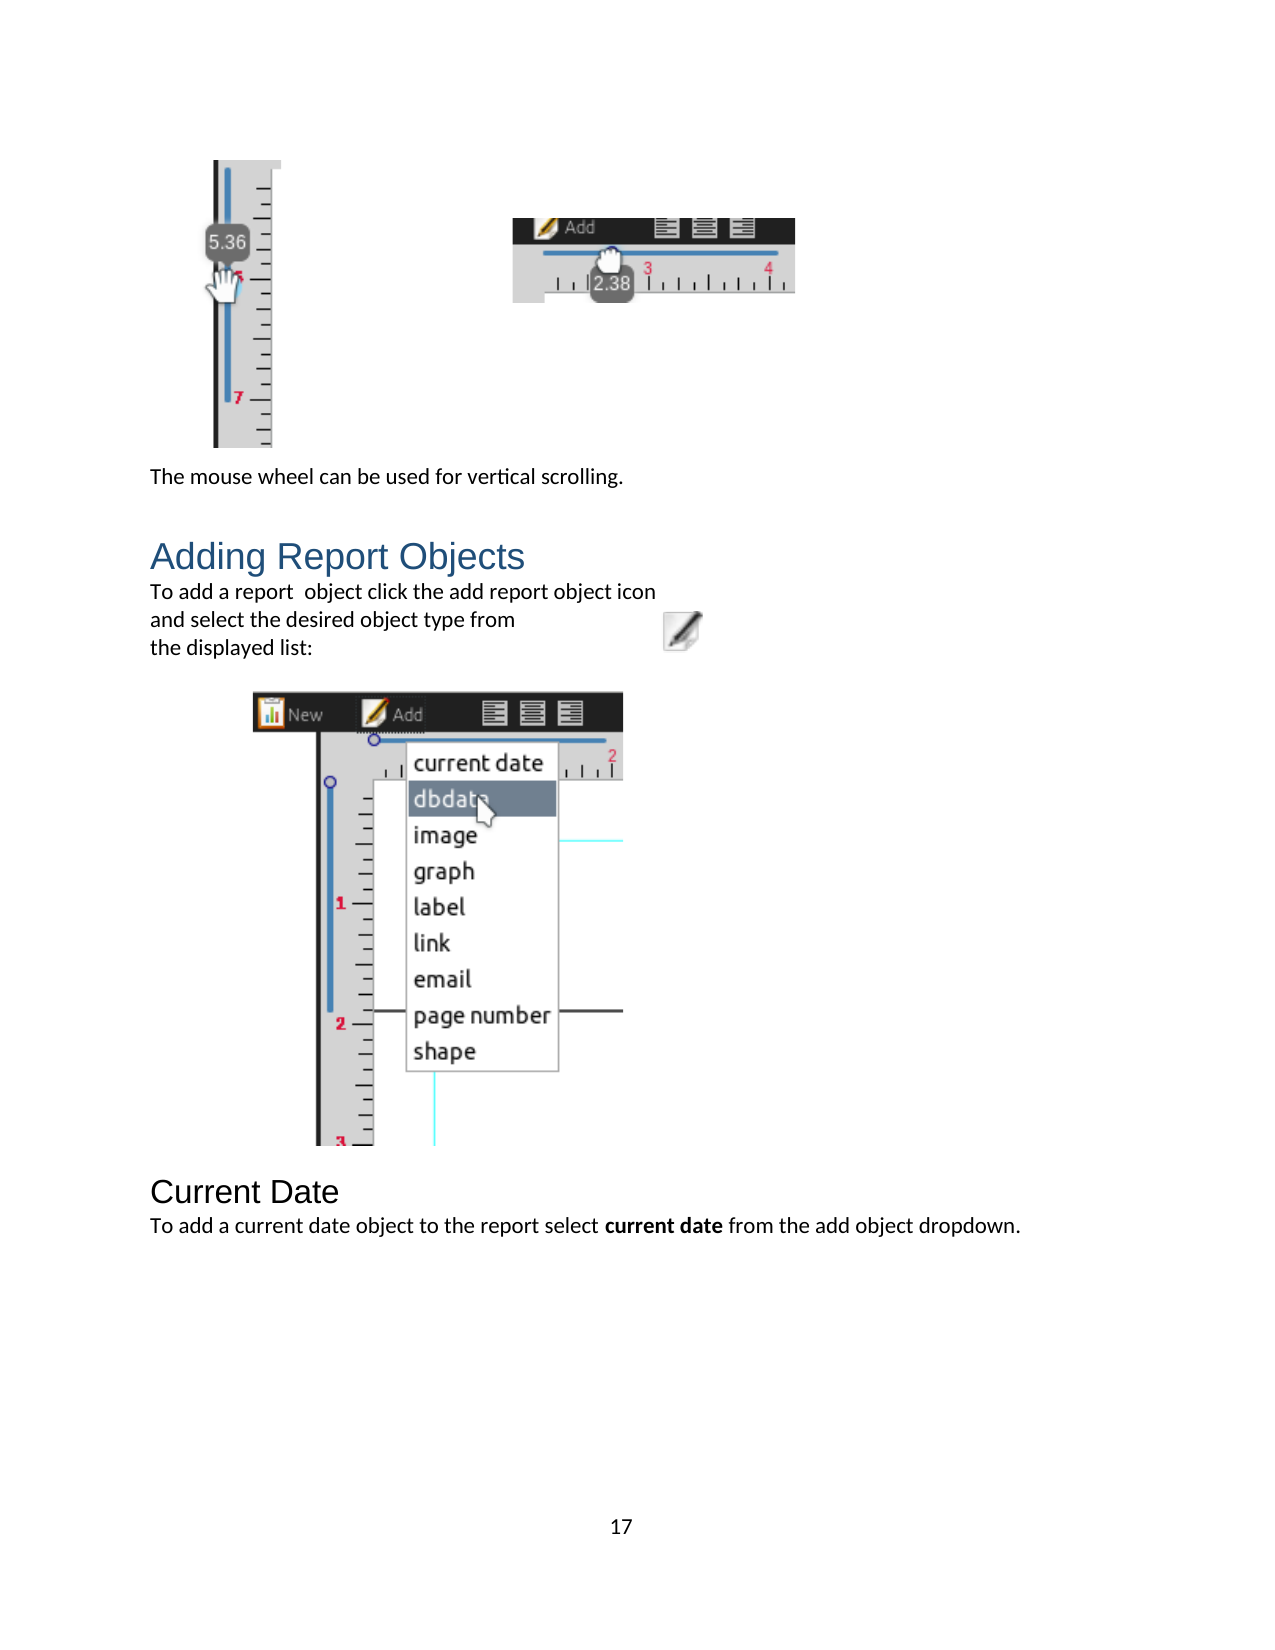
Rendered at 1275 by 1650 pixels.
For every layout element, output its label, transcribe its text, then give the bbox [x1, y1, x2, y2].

picture [252, 691, 624, 1146]
picture [661, 611, 703, 653]
text To add a current date object to the report select current date from the add object dropdown. [150, 1211, 1102, 1239]
text the displayed list: [150, 633, 1102, 661]
text and select the desired object type from [150, 605, 1102, 633]
text To add a report object click the add report object icon [150, 577, 1102, 605]
subtitle Adding Report Objects [150, 534, 1102, 577]
subtitle Current Date [150, 1172, 1102, 1211]
picture [512, 218, 796, 303]
text The mouse wheel can be used for vertical scrolling. [150, 462, 1102, 490]
picture [182, 160, 282, 448]
